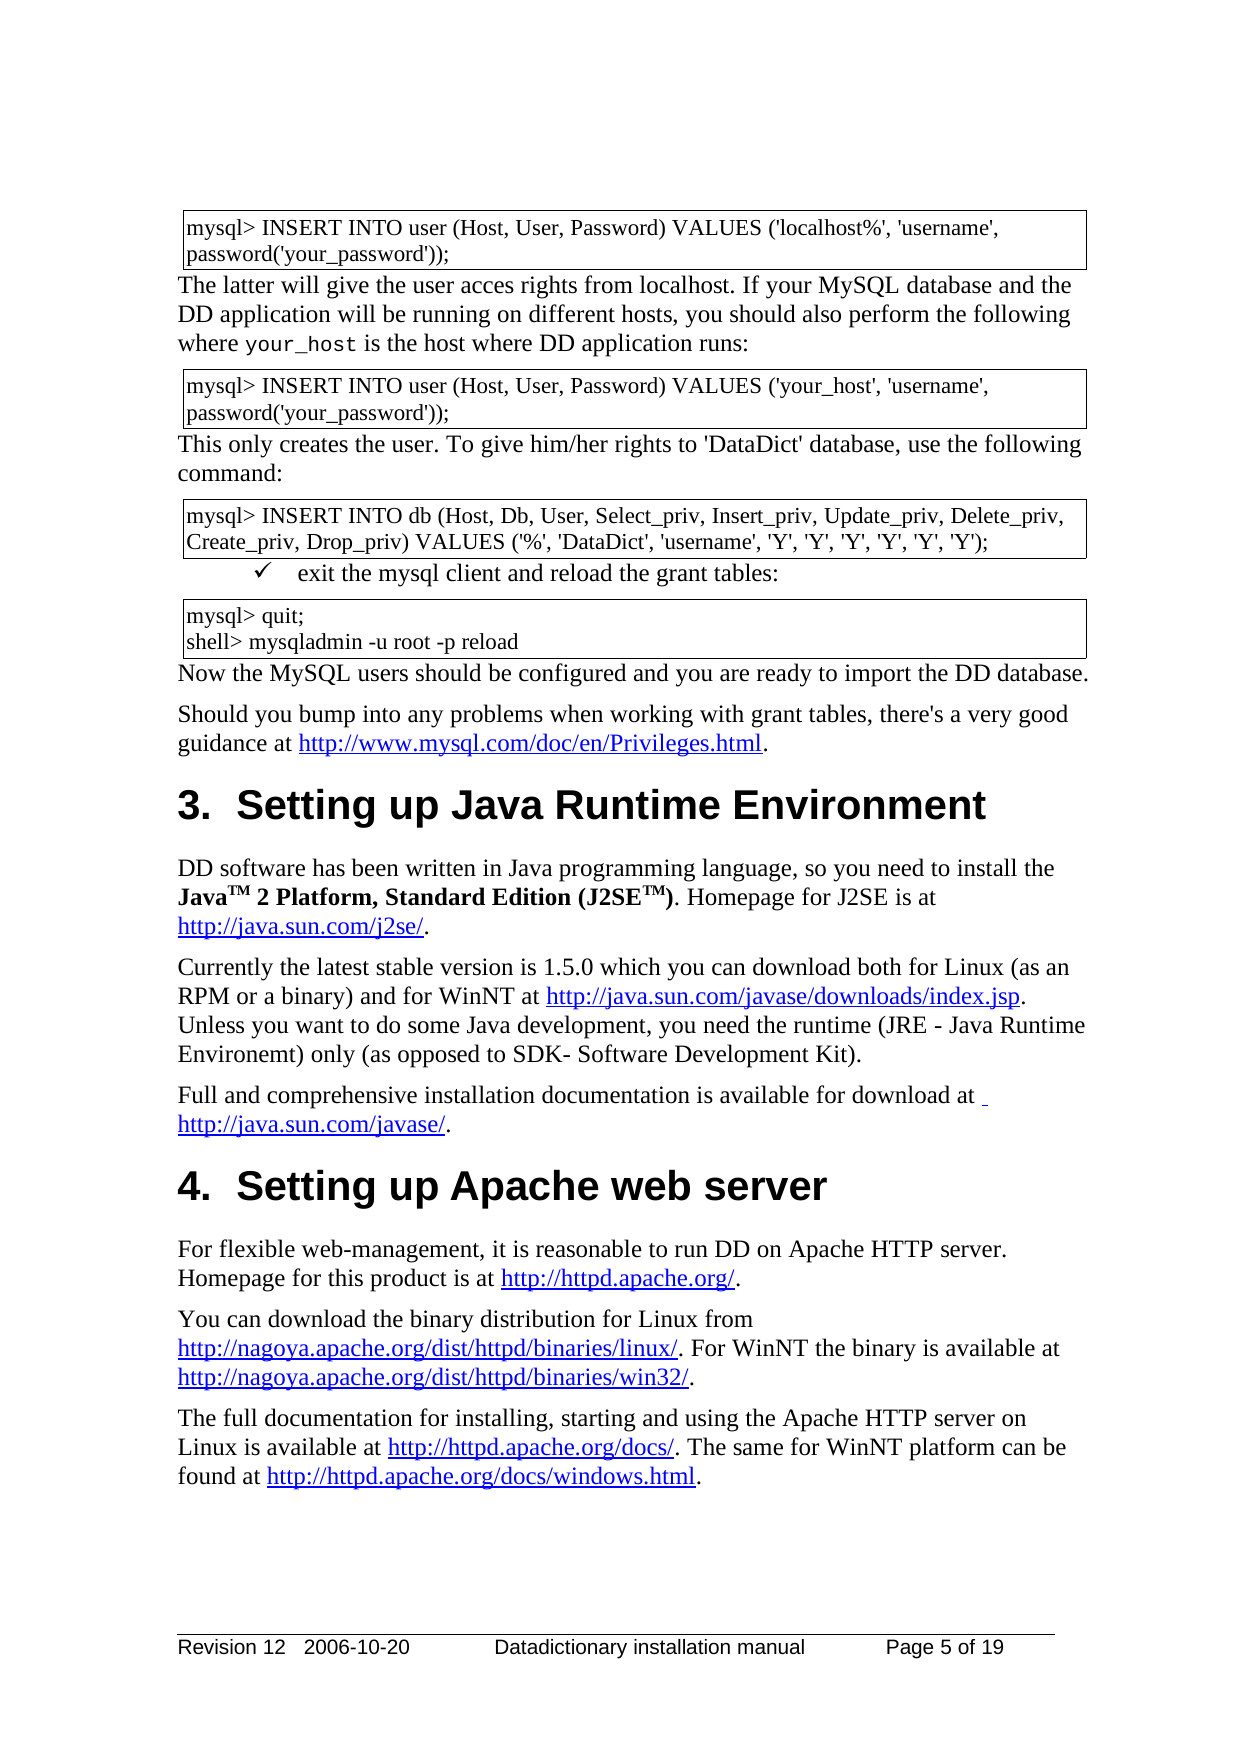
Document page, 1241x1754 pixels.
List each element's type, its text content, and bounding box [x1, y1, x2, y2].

text shell> mysqladmin -u root -p reload [184, 625, 1086, 658]
text mysql> INSERT INTO user (Host, User, Password) VALUES ('your_host', 'username', password('your_password')); [184, 370, 1086, 428]
text You can download the binary distribution for Linux from http://nagoya.apache.org/dist/httpd/binaries/linux/. For WinNT the binary is available at http://nagoya.apache.org/dist/httpd/binaries/win32/. [177, 1304, 1092, 1391]
text Full and comprehensive installation documentation is available for download at http://java.sun.com/javase/. [177, 1080, 1092, 1138]
text Currently the latest stable version is 1.5.0 which you can download both for Linux (as an RPM or a binary) and for WinNT at http://java.sun.com/javase/downloads/index.jsp. Unless you want to do some Java development, you need the runtime (JRE - Java Runtime Environemt) only (as opposed to SDK- Software Development Kit). [177, 952, 1092, 1068]
text For flexible web-management, it is reasonable to run DD on Apache HTTP server. Homepage for this product is at http://httpd.apache.org/. [177, 1234, 1092, 1292]
subtitle Setting up Java Runtime Environment [177, 780, 1092, 828]
text mysql> INSERT INTO user (Host, User, Password) VALUES ('localhost%', 'username', password('your_password')); [184, 211, 1086, 269]
subtitle Setting up Apache web server [177, 1161, 1092, 1209]
text This only creates the user. To give him/her rights to 'DataDict' database, use the following command: [177, 428, 1092, 487]
text The latter will give the user acces rights from localhost. If your MySQL database and the DD application will be running on different hosts, you should also perform the following where your_host is the host where DD application runs: [177, 269, 1092, 358]
text mysql> quit; [184, 600, 1086, 625]
text Now the MySQL users should be configured and you are ready to import the DD database. [177, 658, 1092, 687]
text The full documentation for installing, starting and using the Apache HTTP server on Linux is available at http://httpd.apache.org/docs/. The same for WinNT platform can be found at http://httpd.apache.org/docs/windows.html. [177, 1403, 1092, 1490]
text DD software has been written in Java programming language, so you need to install the JavaTM 2 Platform, Standard Edition (J2SETM). Homepage for J2SE is at http://java.sun.com/j2se/. [177, 853, 1092, 940]
text Should you bump into any problems when working with grant tables, there's a very good guidance at http://www.mysql.com/doc/en/Privileges.html. [177, 698, 1092, 757]
list exit the mysql client and reload the grant tables: [252, 558, 1092, 587]
text mysql> INSERT INTO db (Host, Db, User, Select_priv, Insert_priv, Update_priv, Delete_priv, Create_priv, Drop_priv) VALUES ('%', 'DataDict', 'username', 'Y', 'Y', 'Y', 'Y', 'Y', 'Y'); [184, 500, 1086, 558]
